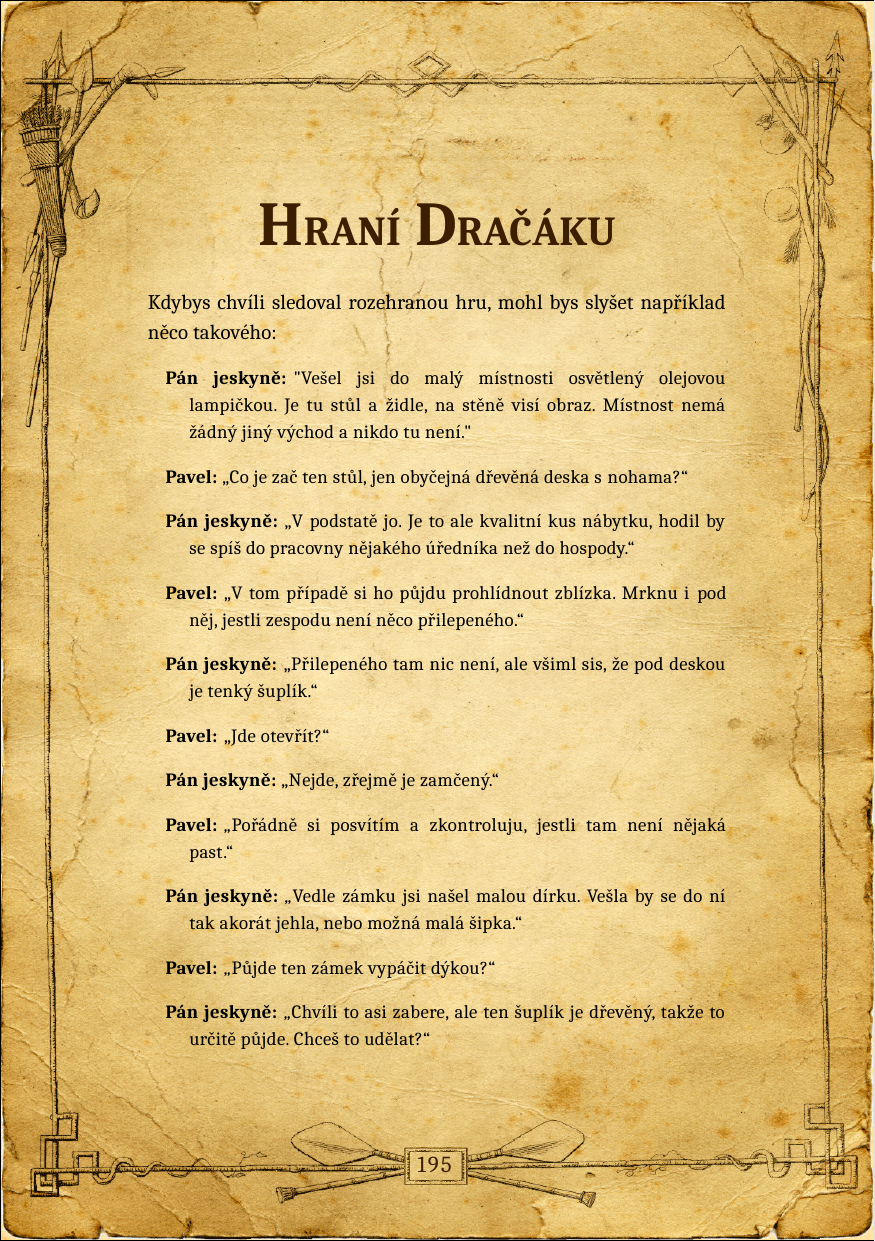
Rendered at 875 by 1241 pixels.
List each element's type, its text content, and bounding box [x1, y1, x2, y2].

text Pavel: „V⁠ tom případě si ho půjdu prohlídnout zblízka. Mrknu i⁠ pod něj, jestli zespodu není něco přilepeného.“ [165, 582, 726, 631]
text Pavel: „Půjde ten zámek vypáčit dýkou?“ [165, 957, 726, 979]
text Pán jeskyně: „V⁠ podstatě jo. Je to ale kvalitní kus nábytku, hodil by se spíš do pracovny nějakého úředníka než do hospody.“ [165, 511, 726, 559]
text Pán jeskyně: „Vedle zámku jsi našel malou dírku. Vešla by se do ní tak akorát jehla, nebo možná malá šipka.“ [165, 886, 726, 934]
text Pán jeskyně: „Přilepeného tam nic není, ale všiml sis, že pod deskou je tenký šuplík.“ [165, 654, 726, 702]
text Kdybys chvíli sledoval rozehranou hru, mohl bys slyšet například něco takového: [148, 290, 726, 344]
text Pavel: „Co je zač ten stůl, jen obyčejná dřevěná deska s⁠ nohama?“ [165, 466, 726, 488]
text Pán jeskyně: „Nejde, zřejmě je zamčený.“ [165, 770, 726, 791]
subtitle Hraní Dračáku [148, 189, 726, 261]
text Pavel: „Jde otevřít?“ [165, 725, 726, 747]
text Pavel: „Pořádně si posvítím a⁠ zkontroluju, jestli tam není nějaká past.“ [165, 814, 726, 863]
text Pán jeskyně: „Chvíli to asi zabere, ale ten šuplík je dřevěný, takže to určitě půjde. Chceš to udělat?“ [165, 1002, 726, 1050]
text Pán jeskyně: "Vešel jsi do malý místnosti osvětlený olejovou lampičkou. Je tu stůl a⁠ židle, na stěně visí obraz. Místnost nemá žádný jiný východ a⁠ nikdo tu není." [165, 368, 726, 443]
picture [1, 1, 874, 1240]
